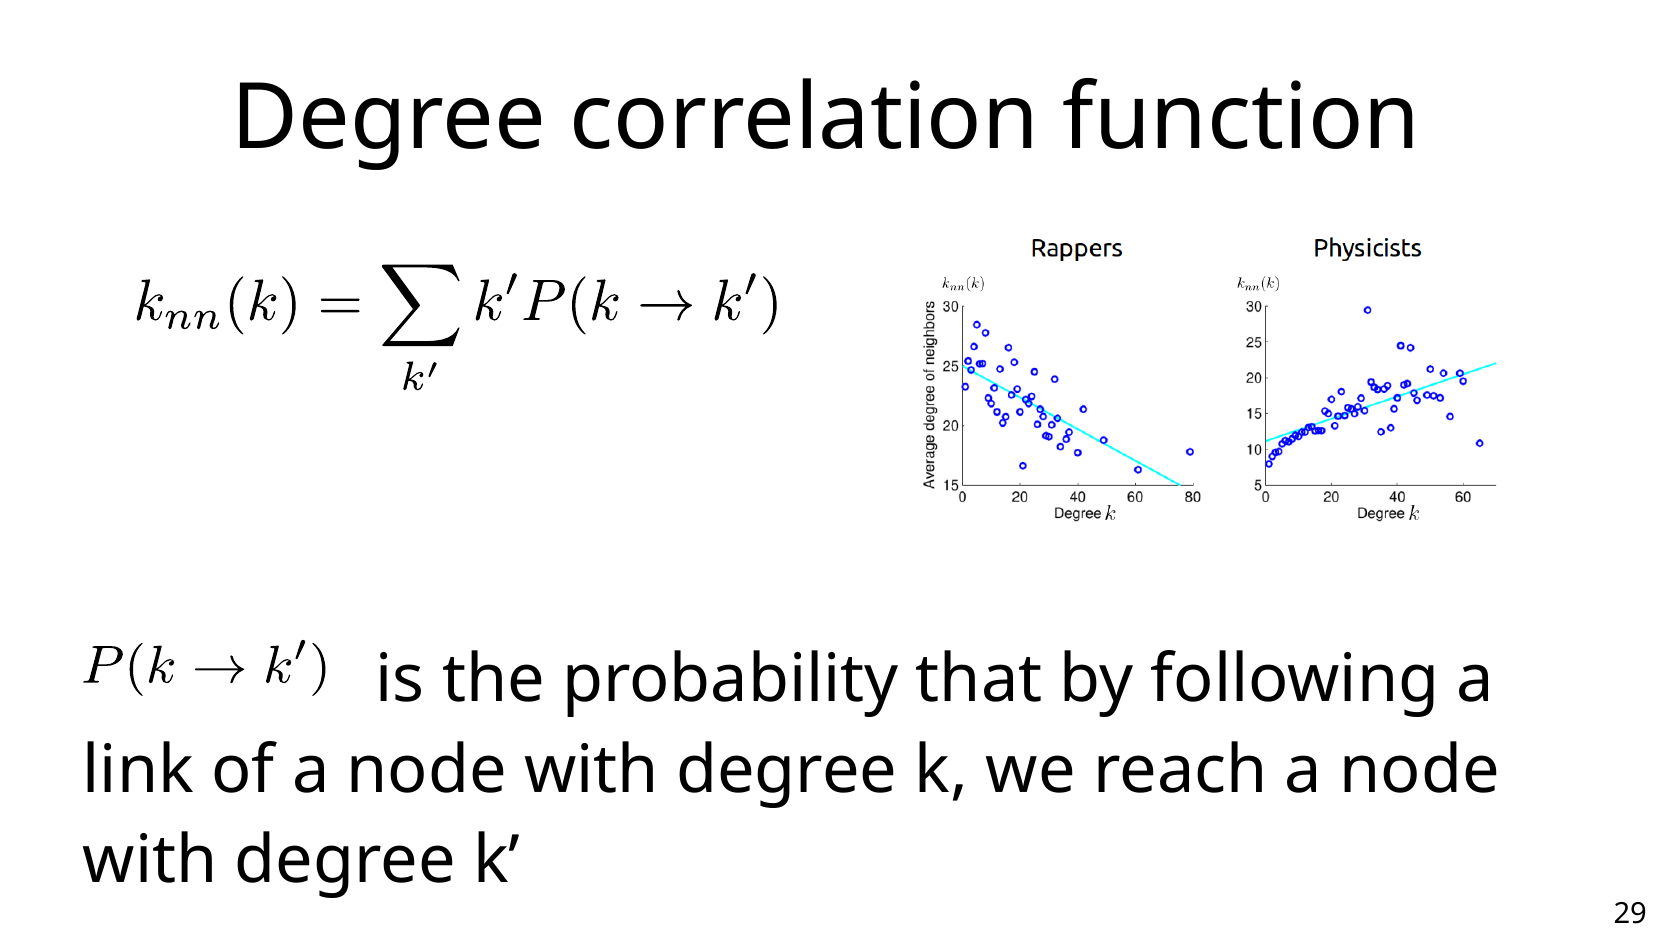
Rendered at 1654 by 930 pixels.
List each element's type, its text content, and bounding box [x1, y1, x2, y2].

title Degree correlation function [82, 1, 1571, 225]
picture [912, 227, 1515, 531]
text_box [133, 258, 783, 391]
text_box [80, 639, 331, 696]
list is the probability that by following a link of a node with degree k, we reach a node with degree k’ [82, 630, 1571, 917]
